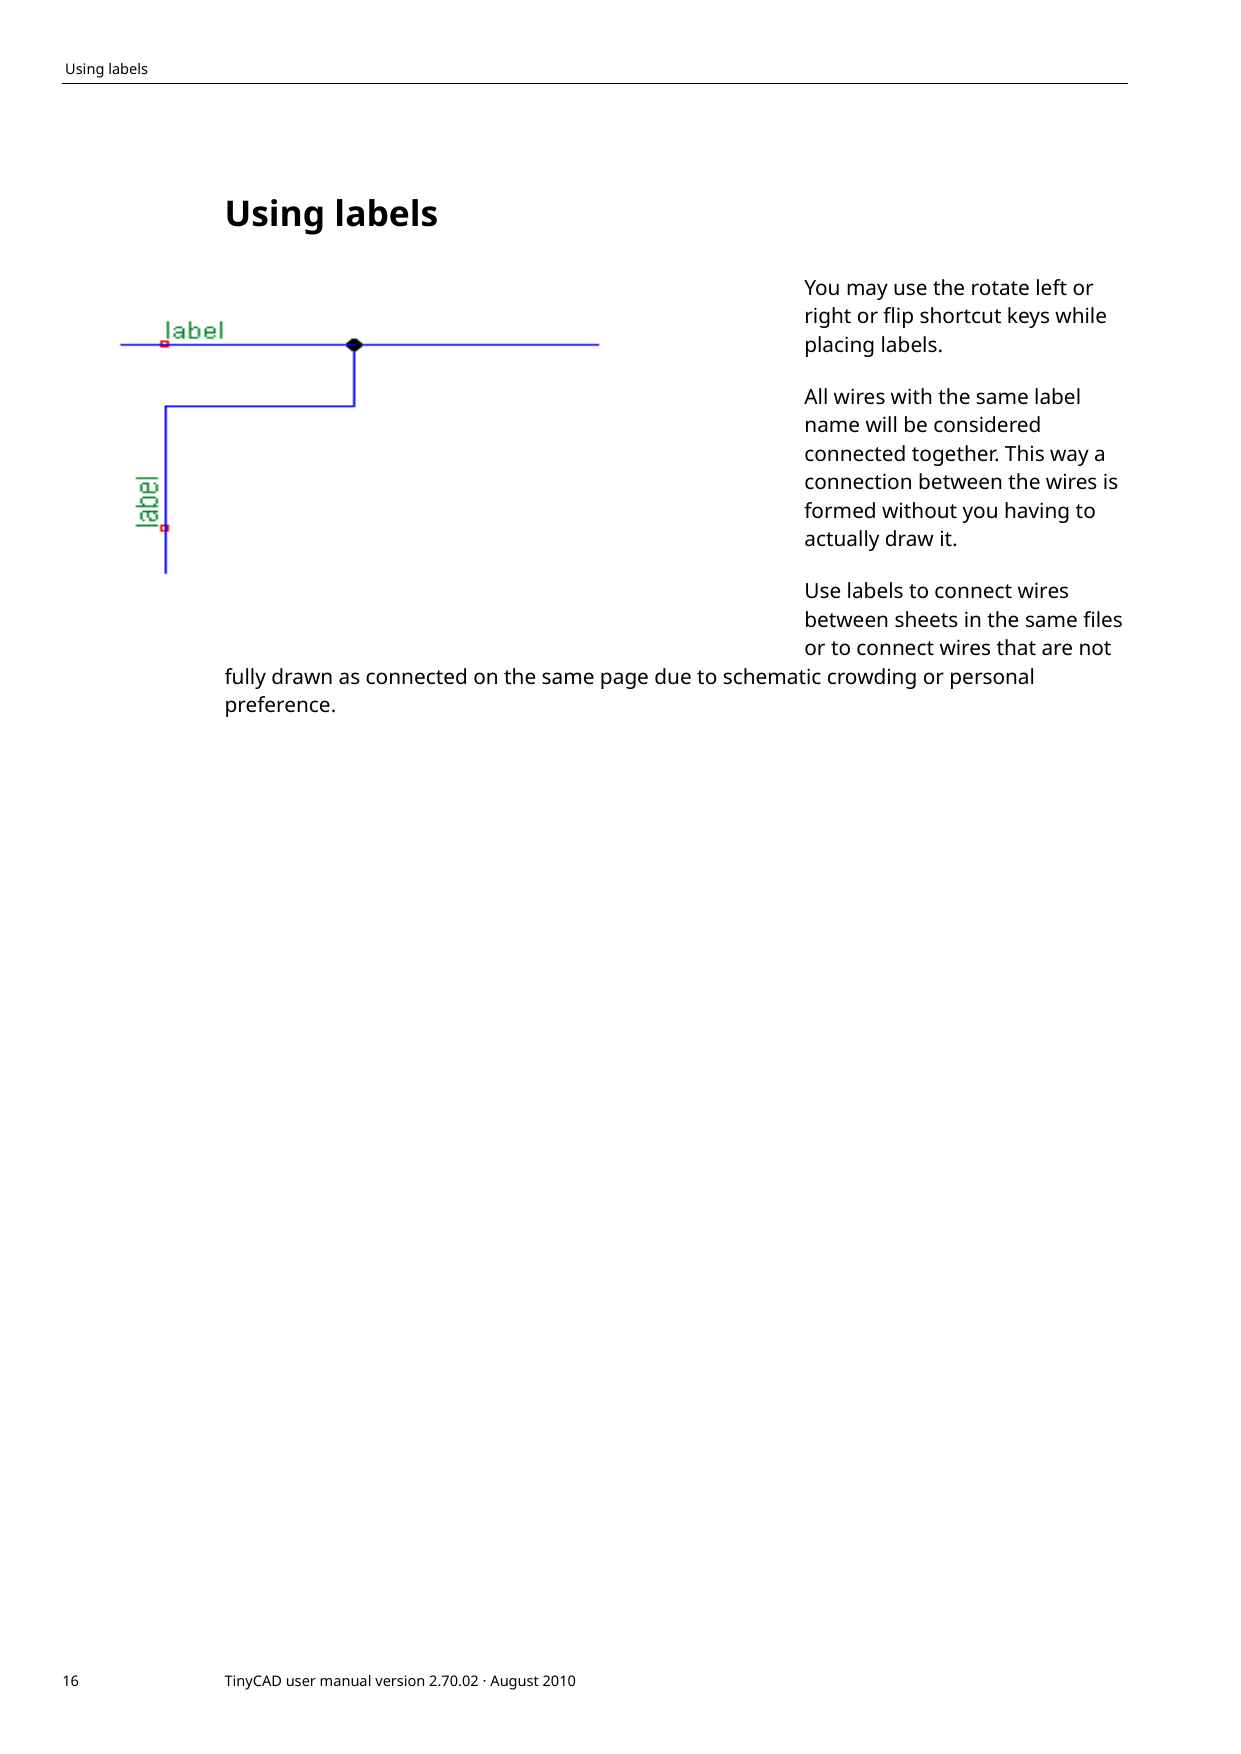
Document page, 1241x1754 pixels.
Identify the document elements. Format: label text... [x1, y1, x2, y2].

picture [62, 290, 642, 611]
text All wires with the same label name will be considered connected together. This way a connection between the wires is formed without you having to actually draw it. [642, 382, 1128, 553]
subtitle Using labels [224, 189, 1128, 237]
text Use labels to connect wires between sheets in the same files or to connect wires that are not fully drawn as connected on the same page due to schematic crowding or personal preference. [224, 577, 1128, 719]
text You may use the rotate left or right or flip shortcut keys while placing labels. [224, 273, 1128, 358]
